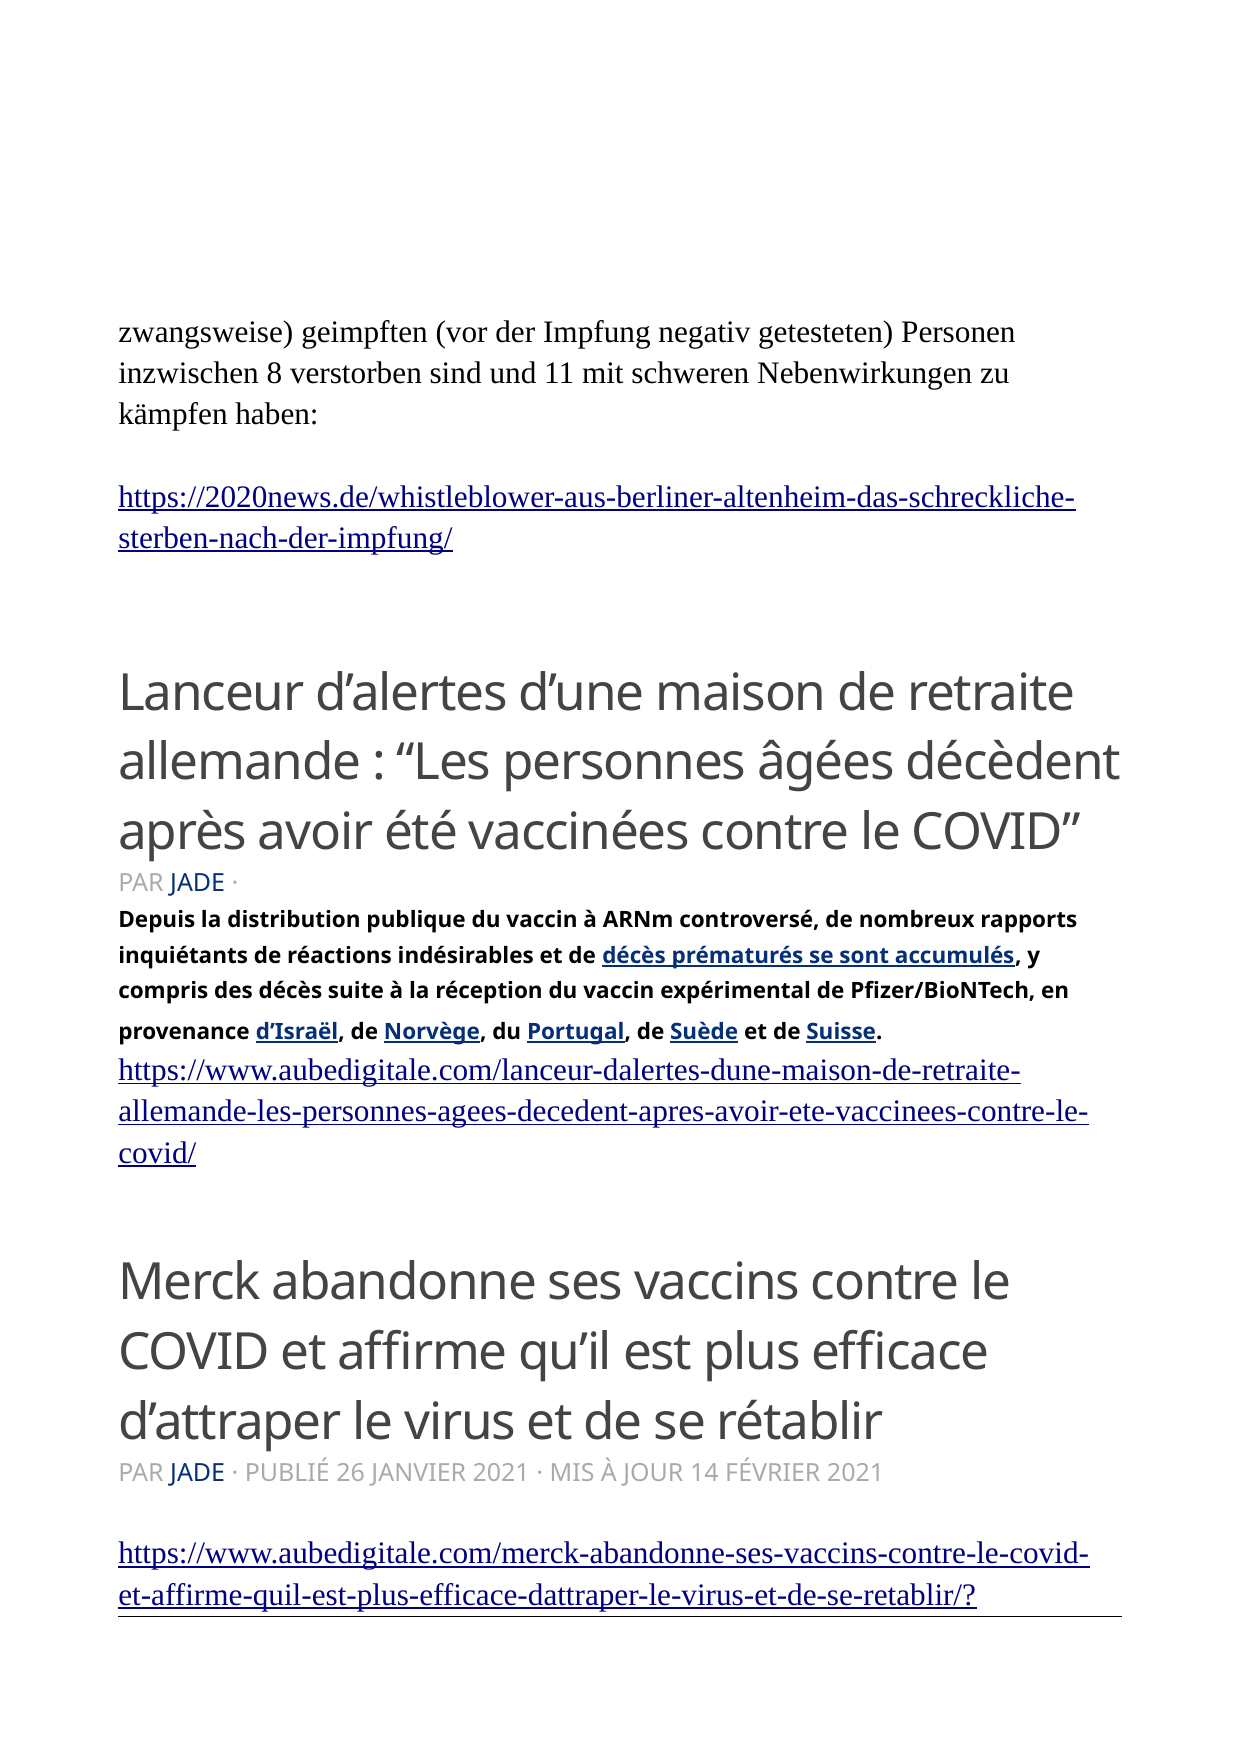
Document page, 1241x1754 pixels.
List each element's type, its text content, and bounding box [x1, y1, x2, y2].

text https://www.aubedigitale.com/merck-abandonne-ses-vaccins-contre-le-covid-et-affirme-quil-est-plus-efficace-dattraper-le-virus-et-de-se-retablir/? [118, 1535, 1122, 1616]
text PAR JADE · PUBLIÉ 26 JANVIER 2021 · MIS À JOUR 14 FÉVRIER 2021 [118, 1454, 1122, 1488]
subtitle Lanceur d’alertes d’une maison de retraite allemande : “Les personnes âgées décèdent après avoir été vaccinées contre le COVID” [118, 655, 1122, 864]
text https://www.aubedigitale.com/lanceur-dalertes-dune-maison-de-retraite-allemande-les-personnes-agees-decedent-apres-avoir-ete-vaccinees-contre-le-covid/ [118, 1051, 1122, 1170]
text zwangsweise) geimpften (vor der Impfung negativ getesteten) Personen inzwischen 8 verstorben sind und 11 mit schweren Nebenwirkungen zu kämpfen haben: https://2020news.de/whistleblower-aus-berliner-altenheim-das-schreckliche-sterben-nach-der-impfung/ [118, 313, 1122, 555]
text PAR JADE · [118, 864, 1122, 899]
text Depuis la distribution publique du vaccin à ARNm controversé, de nombreux rapports inquiétants de réactions indésirables et de décès prématurés se sont accumulés, y compris des décès suite à la réception du vaccin expérimental de Pfizer/BioNTech, en provenance d’Israël, de Norvège, du Portugal, de Suède et de Suisse. [118, 904, 1122, 1046]
subtitle Merck abandonne ses vaccins contre le COVID et affirme qu’il est plus efficace d’attraper le virus et de se rétablir [118, 1245, 1122, 1454]
